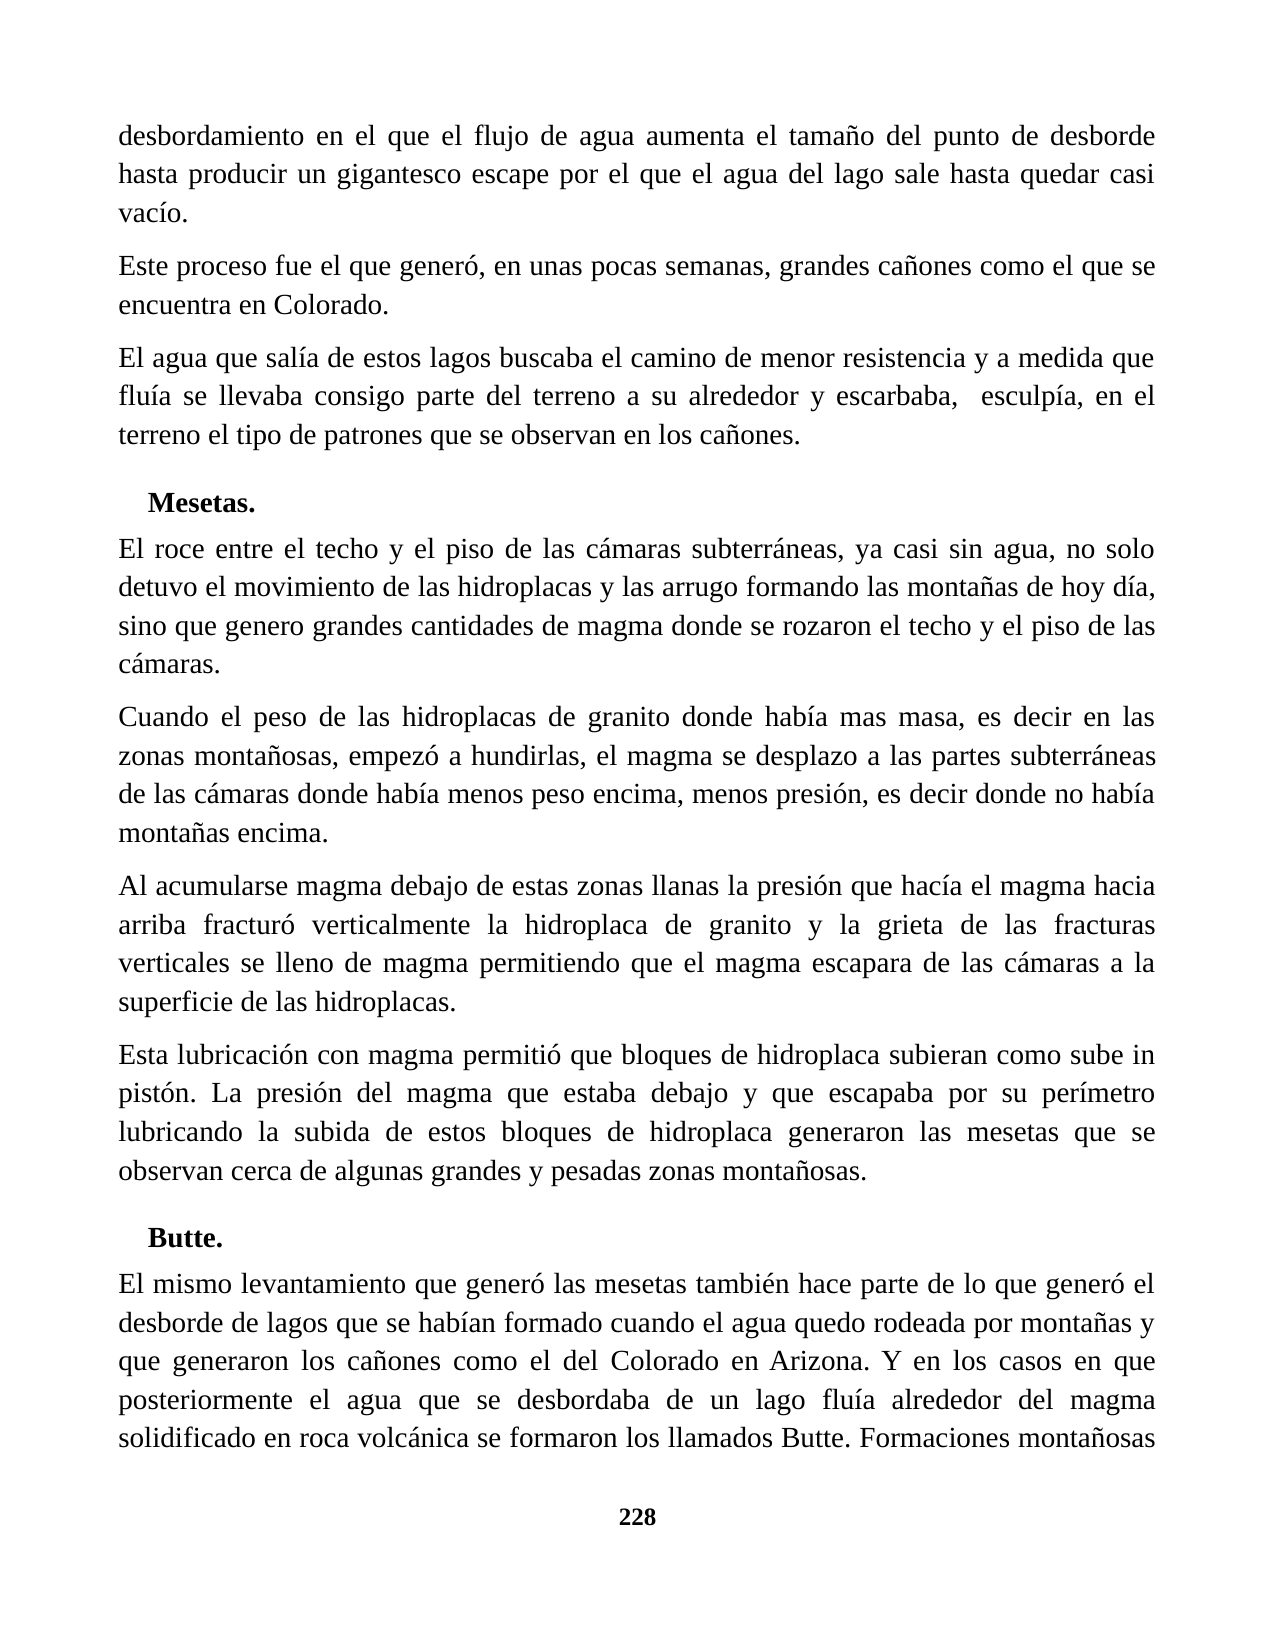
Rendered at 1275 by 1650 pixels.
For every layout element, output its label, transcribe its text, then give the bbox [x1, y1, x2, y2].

text Al acumularse magma debajo de estas zonas llanas la presión que hacía el magma hacia arriba fracturó verticalmente la hidroplaca de granito y la grieta de las fracturas verticales se lleno de magma permitiendo que el magma escapara de las cámaras a la superficie de las hidroplacas. [118, 868, 1157, 1017]
subtitle Butte. [148, 1220, 1157, 1254]
text desbordamiento en el que el flujo de agua aumenta el tamaño del punto de desborde hasta producir un gigantesco escape por el que el agua del lago sale hasta quedar casi vacío. [118, 118, 1157, 229]
text El roce entre el techo y el piso de las cámaras subterráneas, ya casi sin agua, no solo detuvo el movimiento de las hidroplacas y las arrugo formando las montañas de hoy día, sino que genero grandes cantidades de magma donde se rozaron el techo y el piso de las cámaras. [118, 531, 1157, 680]
text El agua que salía de estos lagos buscaba el camino de menor resistencia y a medida que fluía se llevaba consigo parte del terreno a su alrededor y escarbaba, esculpía, en el terreno el tipo de patrones que se observan en los cañones. [118, 340, 1157, 451]
text Este proceso fue el que generó, en unas pocas semanas, grandes cañones como el que se encuentra en Colorado. [118, 248, 1157, 320]
text El mismo levantamiento que generó las mesetas también hace parte de lo que generó el desborde de lagos que se habían formado cuando el agua quedo rodeada por montañas y que generaron los cañones como el del Colorado en Arizona. Y en los casos en que posteriormente el agua que se desbordaba de un lago fluía alrededor del magma solidificado en roca volcánica se formaron los llamados Butte. Formaciones montañosas [118, 1266, 1157, 1454]
text Esta lubricación con magma permitió que bloques de hidroplaca subieran como sube in pistón. La presión del magma que estaba debajo y que escapaba por su perímetro lubricando la subida de estos bloques de hidroplaca generaron las mesetas que se observan cerca de algunas grandes y pesadas zonas montañosas. [118, 1037, 1157, 1186]
text Cuando el peso de las hidroplacas de granito donde había mas masa, es decir en las zonas montañosas, empezó a hundirlas, el magma se desplazo a las partes subterráneas de las cámaras donde había menos peso encima, menos presión, es decir donde no había montañas encima. [118, 699, 1157, 849]
subtitle Mesetas. [148, 485, 1157, 518]
